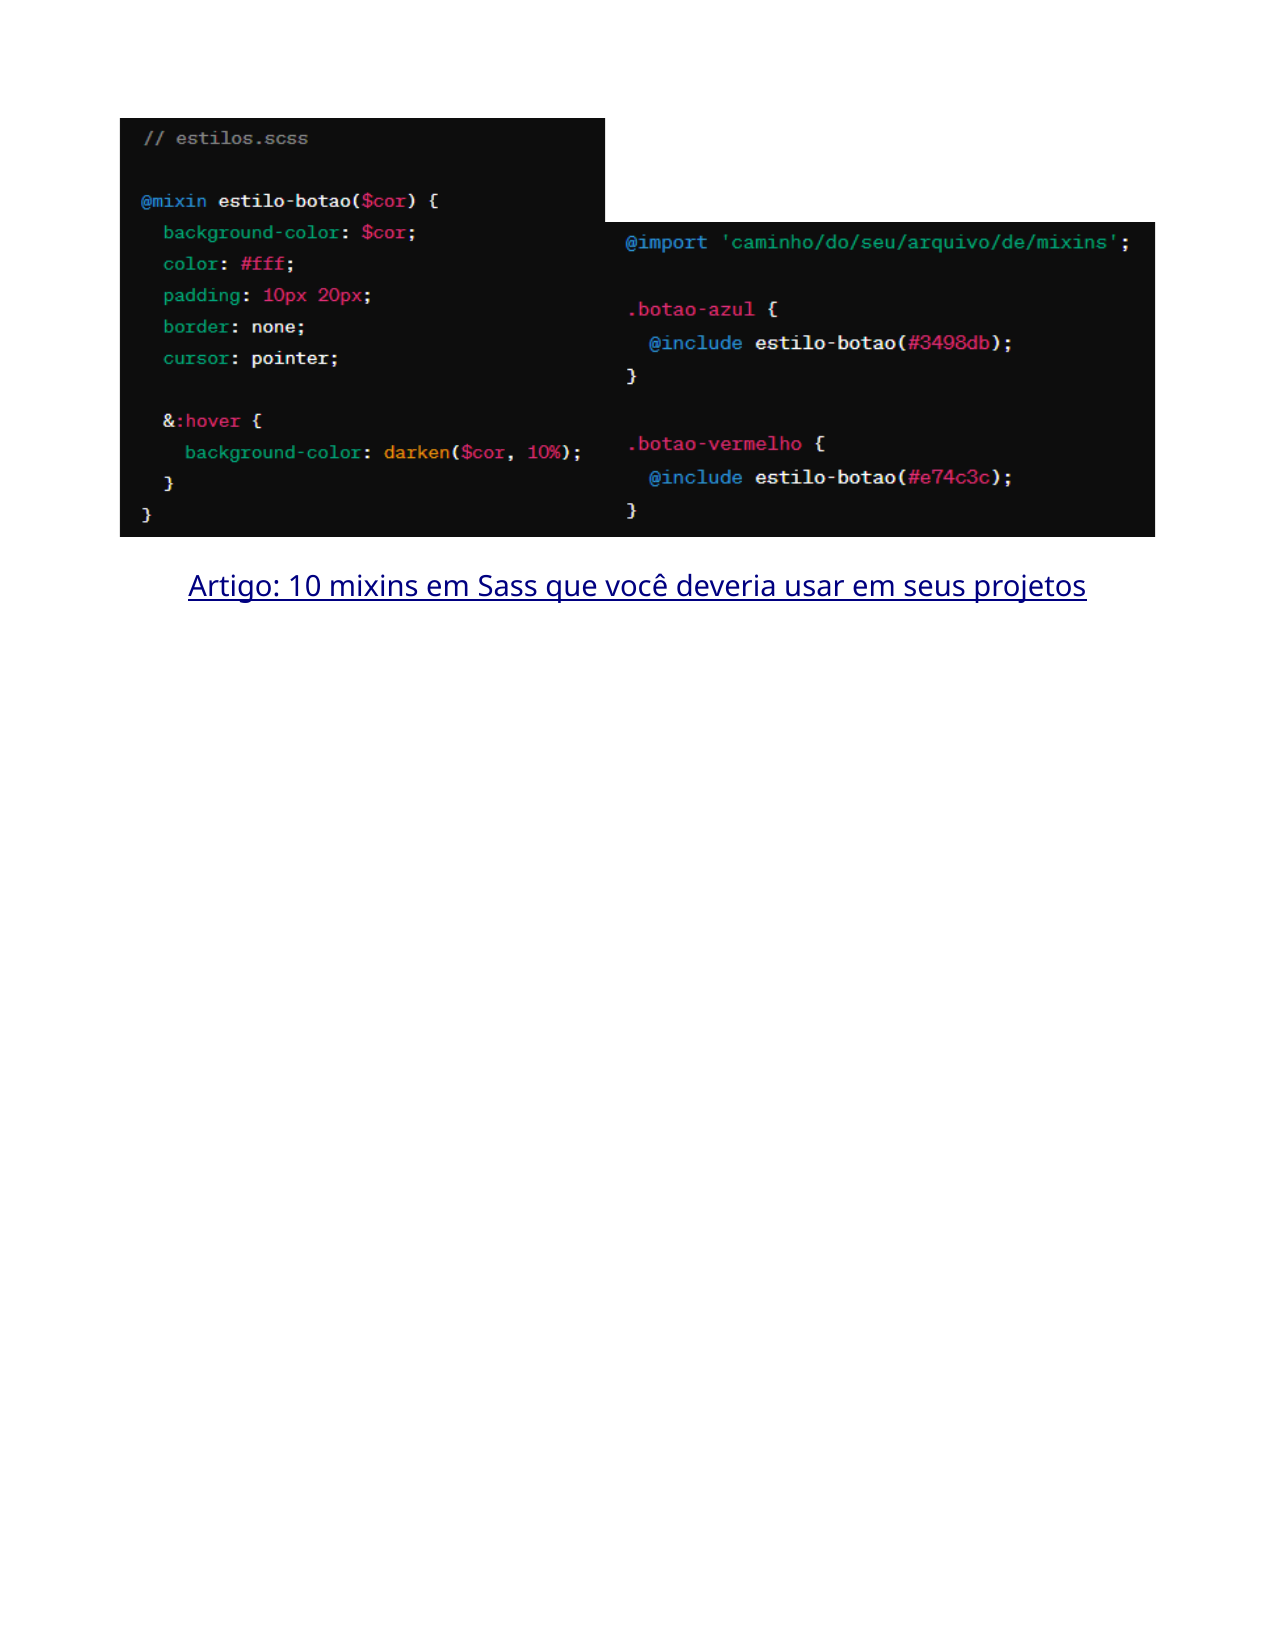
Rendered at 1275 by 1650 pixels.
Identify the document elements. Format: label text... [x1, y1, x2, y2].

text Artigo: 10 mixins em Sass que você deveria usar em seus projetos [118, 565, 1157, 605]
picture [119, 118, 1156, 537]
